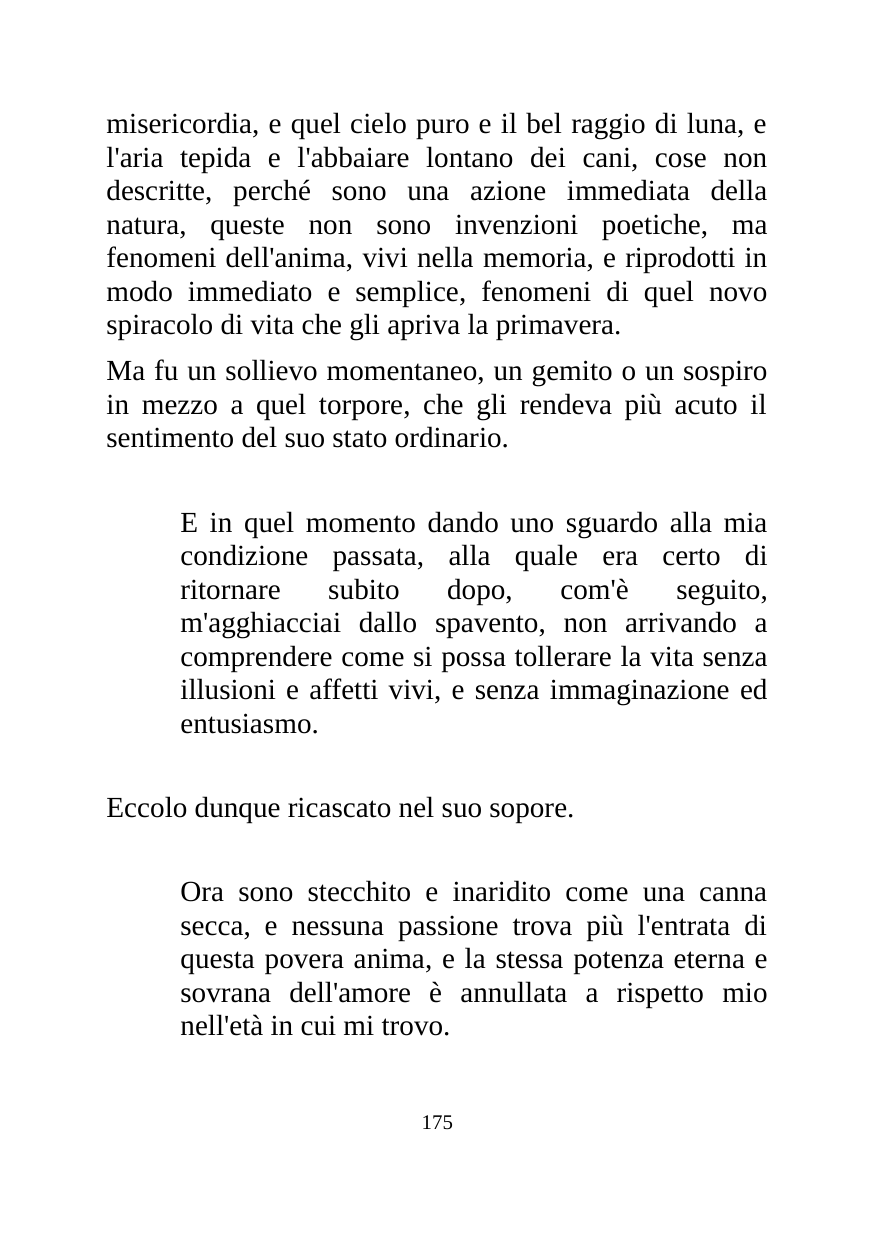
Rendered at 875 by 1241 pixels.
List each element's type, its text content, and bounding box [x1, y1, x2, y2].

text Eccolo dunque ricascato nel suo sopore. [106, 790, 768, 823]
text Ora sono stecchito e inaridito come una canna secca, e nessuna passione trova più l'entrata di questa povera anima, e la stessa potenza eterna e sovrana dell'amore è annullata a rispetto mio nell'età in cui mi trovo. [180, 874, 768, 1042]
text misericordia, e quel cielo puro e il bel raggio di luna, e l'aria tepida e l'abbaiare lontano dei cani, cose non descritte, perché sono una azione immediata della natura, queste non sono invenzioni poetiche, ma fenomeni dell'anima, vivi nella memoria, e riprodotti in modo immediato e semplice, fenomeni di quel novo spiracolo di vita che gli apriva la primavera. [106, 106, 768, 341]
text Ma fu un sollievo momentaneo, un gemito o un sospiro in mezzo a quel torpore, che gli rendeva più acuto il sentimento del suo stato ordinario. [106, 353, 768, 454]
text E in quel momento dando uno sguardo alla mia condizione passata, alla quale era certo di ritornare subito dopo, com'è seguito, m'agghiacciai dallo spavento, non arrivando a comprendere come si possa tollerare la vita senza illusioni e affetti vivi, e senza immaginazione ed entusiasmo. [180, 505, 768, 739]
